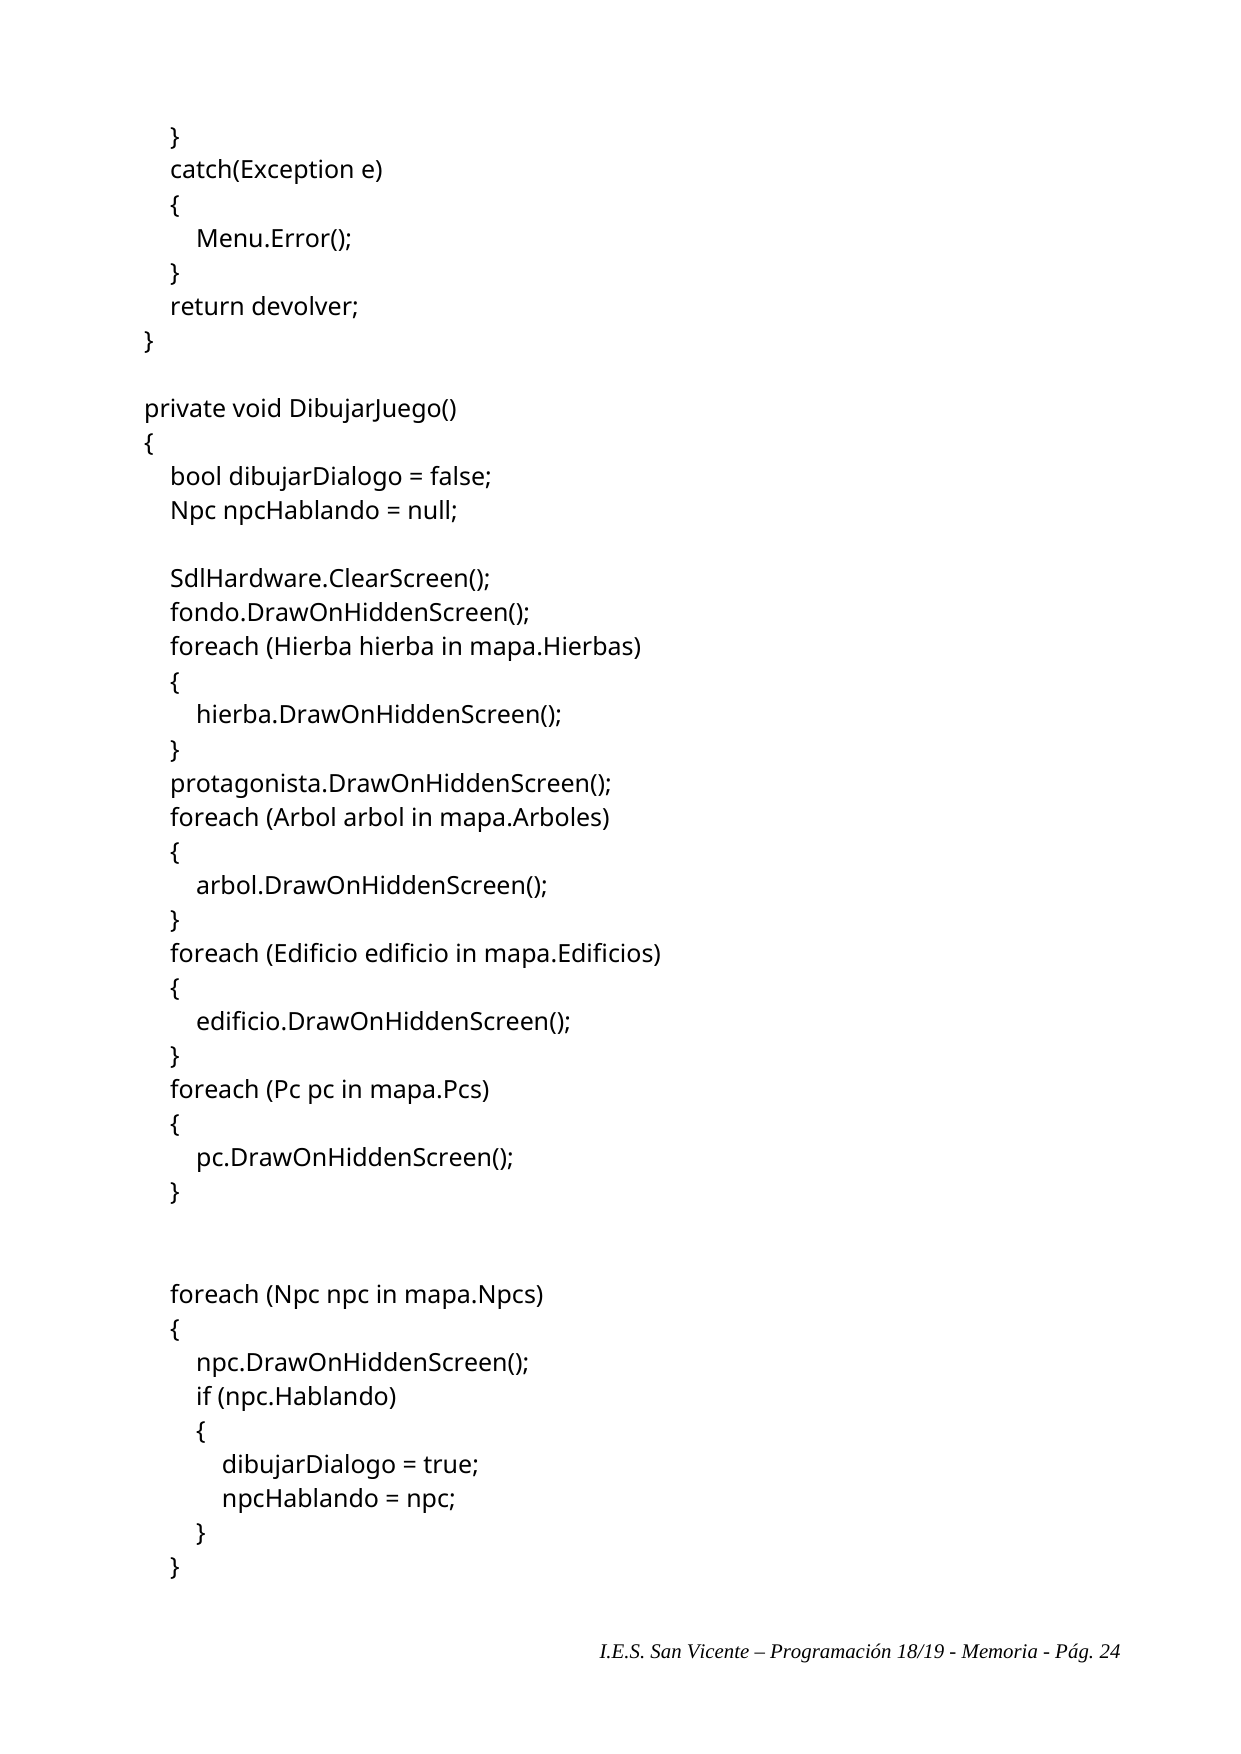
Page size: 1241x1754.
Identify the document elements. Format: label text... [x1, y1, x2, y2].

text { [118, 1310, 1122, 1344]
text npcHablando = npc; [118, 1481, 1122, 1515]
text npc.DrawOnHiddenScreen(); [118, 1344, 1122, 1378]
text } [118, 1515, 1122, 1549]
text pc.DrawOnHiddenScreen(); [118, 1140, 1122, 1174]
text dibujarDialogo = true; [118, 1447, 1122, 1481]
text private void DibujarJuego() [118, 391, 1122, 425]
text } [118, 322, 1122, 357]
text } [118, 118, 1122, 152]
text Menu.Error(); [118, 220, 1122, 254]
text foreach (Edificio edificio in mapa.Edificios) [118, 936, 1122, 970]
text { [118, 970, 1122, 1004]
text } [118, 1549, 1122, 1583]
text Npc npcHablando = null; [118, 493, 1122, 527]
text SdlHardware.ClearScreen(); [118, 561, 1122, 595]
text { [118, 1106, 1122, 1140]
text { [118, 663, 1122, 697]
text protagonista.DrawOnHiddenScreen(); [118, 765, 1122, 799]
text } [118, 1038, 1122, 1072]
text catch(Exception e) [118, 152, 1122, 186]
text } [118, 731, 1122, 765]
text { [118, 186, 1122, 220]
text fondo.DrawOnHiddenScreen(); [118, 595, 1122, 629]
text foreach (Arbol arbol in mapa.Arboles) [118, 799, 1122, 833]
text foreach (Hierba hierba in mapa.Hierbas) [118, 629, 1122, 663]
text arbol.DrawOnHiddenScreen(); [118, 867, 1122, 902]
text if (npc.Hablando) [118, 1378, 1122, 1412]
text { [118, 1412, 1122, 1447]
text { [118, 833, 1122, 867]
text } [118, 1174, 1122, 1208]
text return devolver; [118, 288, 1122, 322]
text edificio.DrawOnHiddenScreen(); [118, 1004, 1122, 1038]
text foreach (Npc npc in mapa.Npcs) [118, 1276, 1122, 1310]
text } [118, 254, 1122, 288]
text foreach (Pc pc in mapa.Pcs) [118, 1072, 1122, 1106]
text hierba.DrawOnHiddenScreen(); [118, 697, 1122, 731]
text bool dibujarDialogo = false; [118, 459, 1122, 493]
text { [118, 425, 1122, 459]
text } [118, 902, 1122, 936]
